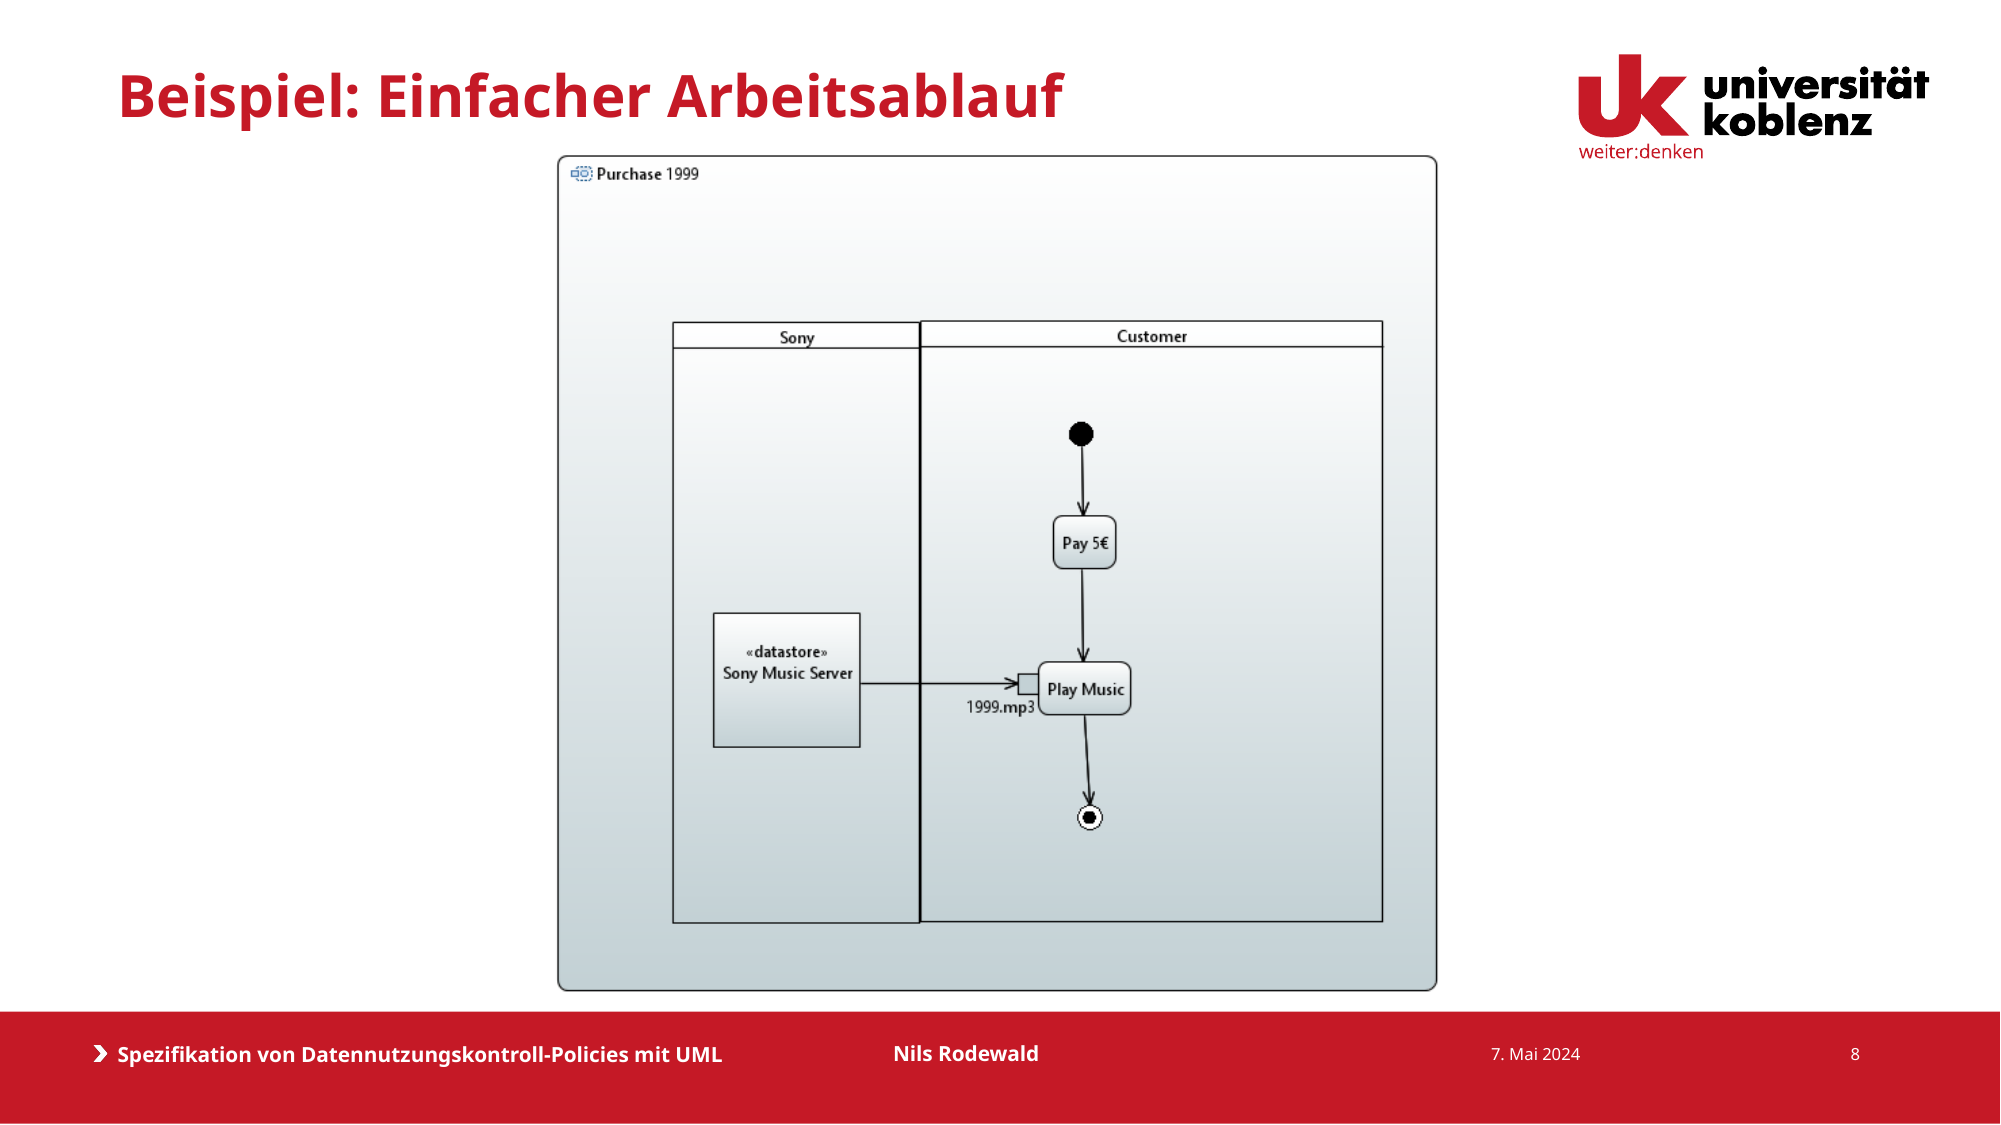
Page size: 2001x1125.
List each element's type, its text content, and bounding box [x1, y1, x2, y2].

picture [544, 142, 1451, 1005]
title Beispiel: Einfacher Arbeitsablauf [102, 59, 1828, 238]
